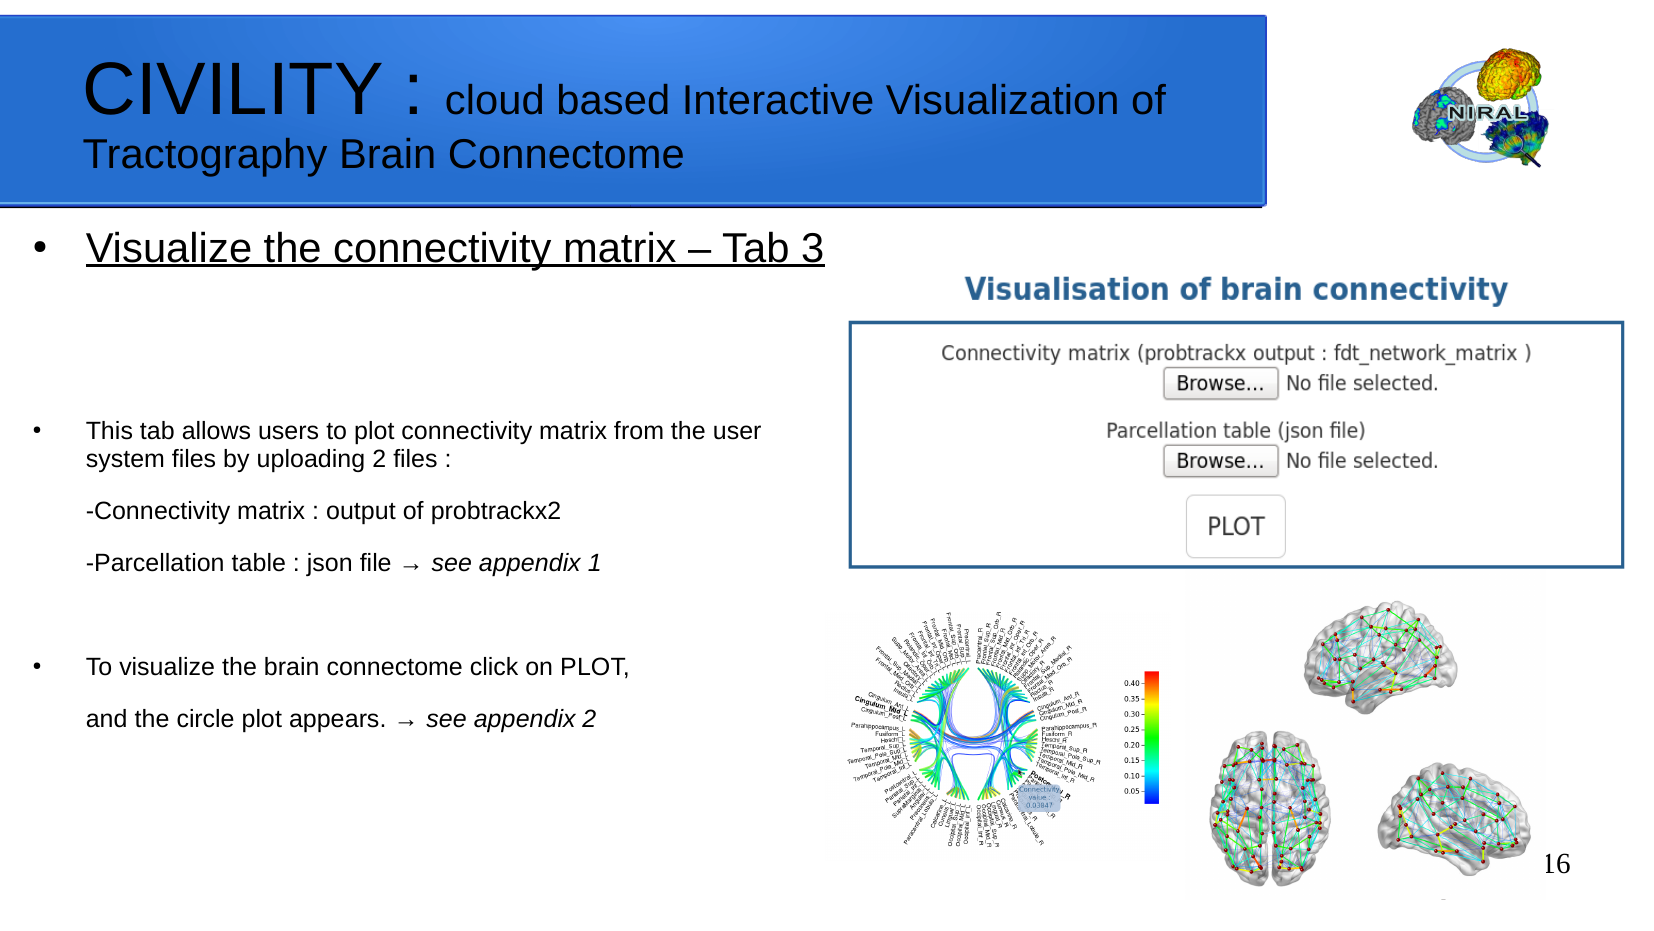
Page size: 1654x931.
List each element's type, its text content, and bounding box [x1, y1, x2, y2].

title CIVILITY : cloud based Interactive Visualization of Tractography Brain Connectome [82, 35, 1235, 189]
picture [0, 13, 1270, 212]
picture [837, 249, 1636, 901]
picture [825, 612, 1171, 861]
picture [1395, 21, 1576, 196]
list Visualize the connectivity matrix – Tab 3 This tab allows users to plot connectivity matrix from the user system files by uploading 2 files : -Connectivity matrix : output of probtrackx2 -Parcellation table : json file → see appendix 1 To visualize the brain connectome click on PLOT, and the circle plot appears. → see appendix 2 [15, 224, 841, 764]
